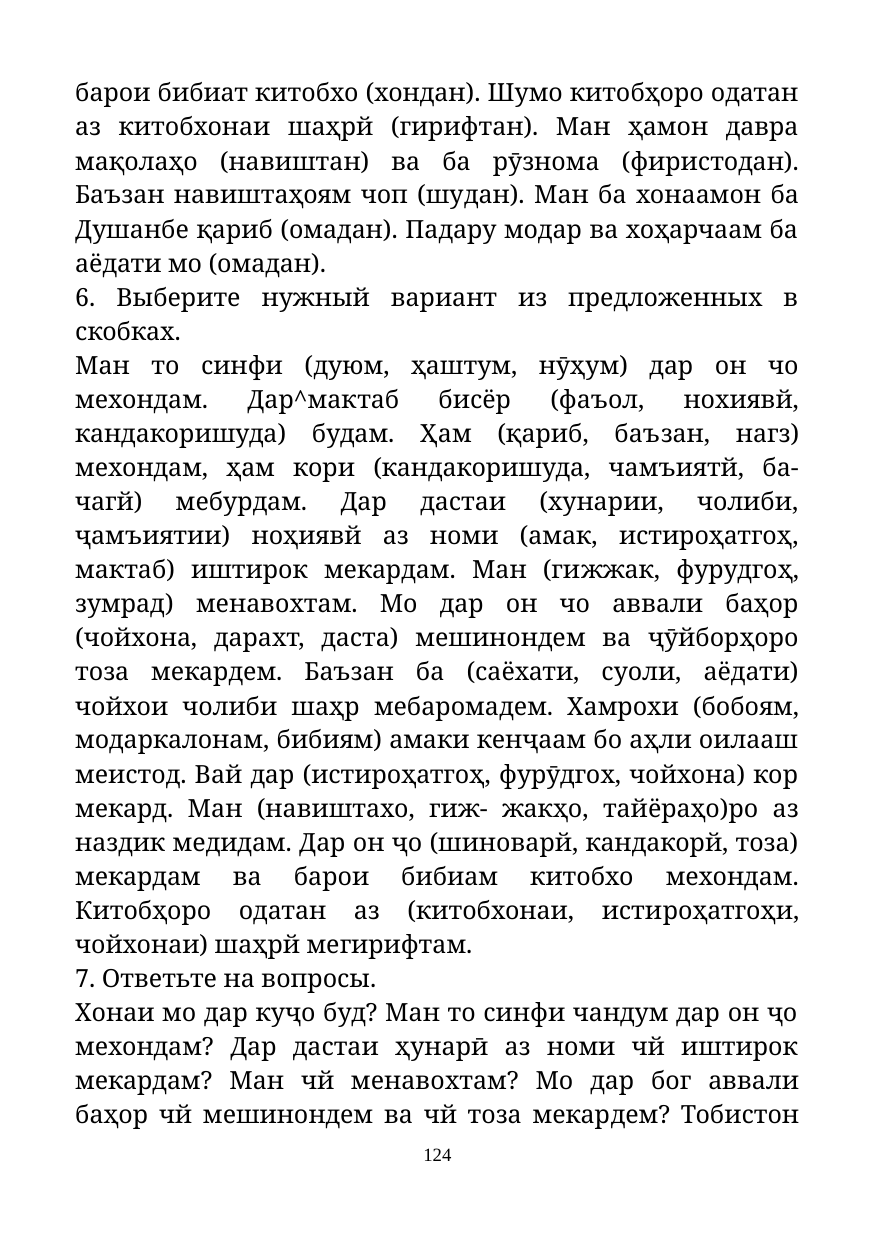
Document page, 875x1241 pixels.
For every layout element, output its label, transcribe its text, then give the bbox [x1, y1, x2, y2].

text Хонаи мо дар куҷо буд? Ман то синфи чандум дар он ҷо мехондам? Дар дастаи ҳунарӣ аз номи чй иштирок мекардам? Ман чй менаво­хтам? Мо дар бог аввали баҳор чй мешинондем ва чй тоза мекар­дем? Тобистон [75, 995, 799, 1131]
text Ман то синфи (дуюм, ҳаштум, нӯҳум) дар он чо мехондам. Дар^мак­таб бисёр (фаъол, нохиявй, кандакоришуда) будам. Ҳам (қариб, баъ­зан, нагз) мехондам, ҳам кори (кандакоришуда, чамъиятй, ба- чагй) мебурдам. Дар дастаи (хунарии, чолиби, ҷамъиятии) ноҳиявй аз номи (амак, истироҳатгоҳ, мактаб) иштирок мекардам. Ман (ги­жжак, фурудгоҳ, зумрад) менавохтам. Мо дар он чо аввали баҳор (чойхона, дарахт, даста) мешинондем ва ҷӯйборҳоро тоза мекардем. Баъзан ба (саёхати, суоли, аёдати) чойхои чолиби шаҳр мебарома­дем. Хамрохи (бобоям, модаркалонам, бибиям) амаки кенҷаам бо аҳли оилааш меистод. Вай дар (истироҳатгоҳ, фурӯдгох, чойхона) кор мекард. Ман (навиштахо, гиж- жакҳо, тайёраҳо)ро аз наздик ме­дидам. Дар он ҷо (шиноварй, кандакорй, тоза) мекардам ва барои бибиам китобхо мехондам. Китобҳоро одатан аз (китобхонаи, исти­роҳатгоҳи, чойхонаи) шаҳрй мегирифтам. [75, 347, 799, 961]
text барои бибиат китобхо (хондан). Шумо китобҳоро одатан аз китобхонаи шаҳрй (гирифтан). Ман ҳамон давра мақолаҳо (на­виштан) ва ба рӯзнома (фиристодан). Баъзан навиштаҳоям чоп (шу­дан). Ман ба хонаамон ба Душанбе қариб (омадан). Падару модар ва хоҳарчаам ба аёдати мо (омадан). [75, 75, 799, 279]
text 6. Выберите нужный вариант из предложенных в скобках. [75, 279, 799, 347]
text 7. Ответьте на вопросы. [75, 961, 799, 995]
